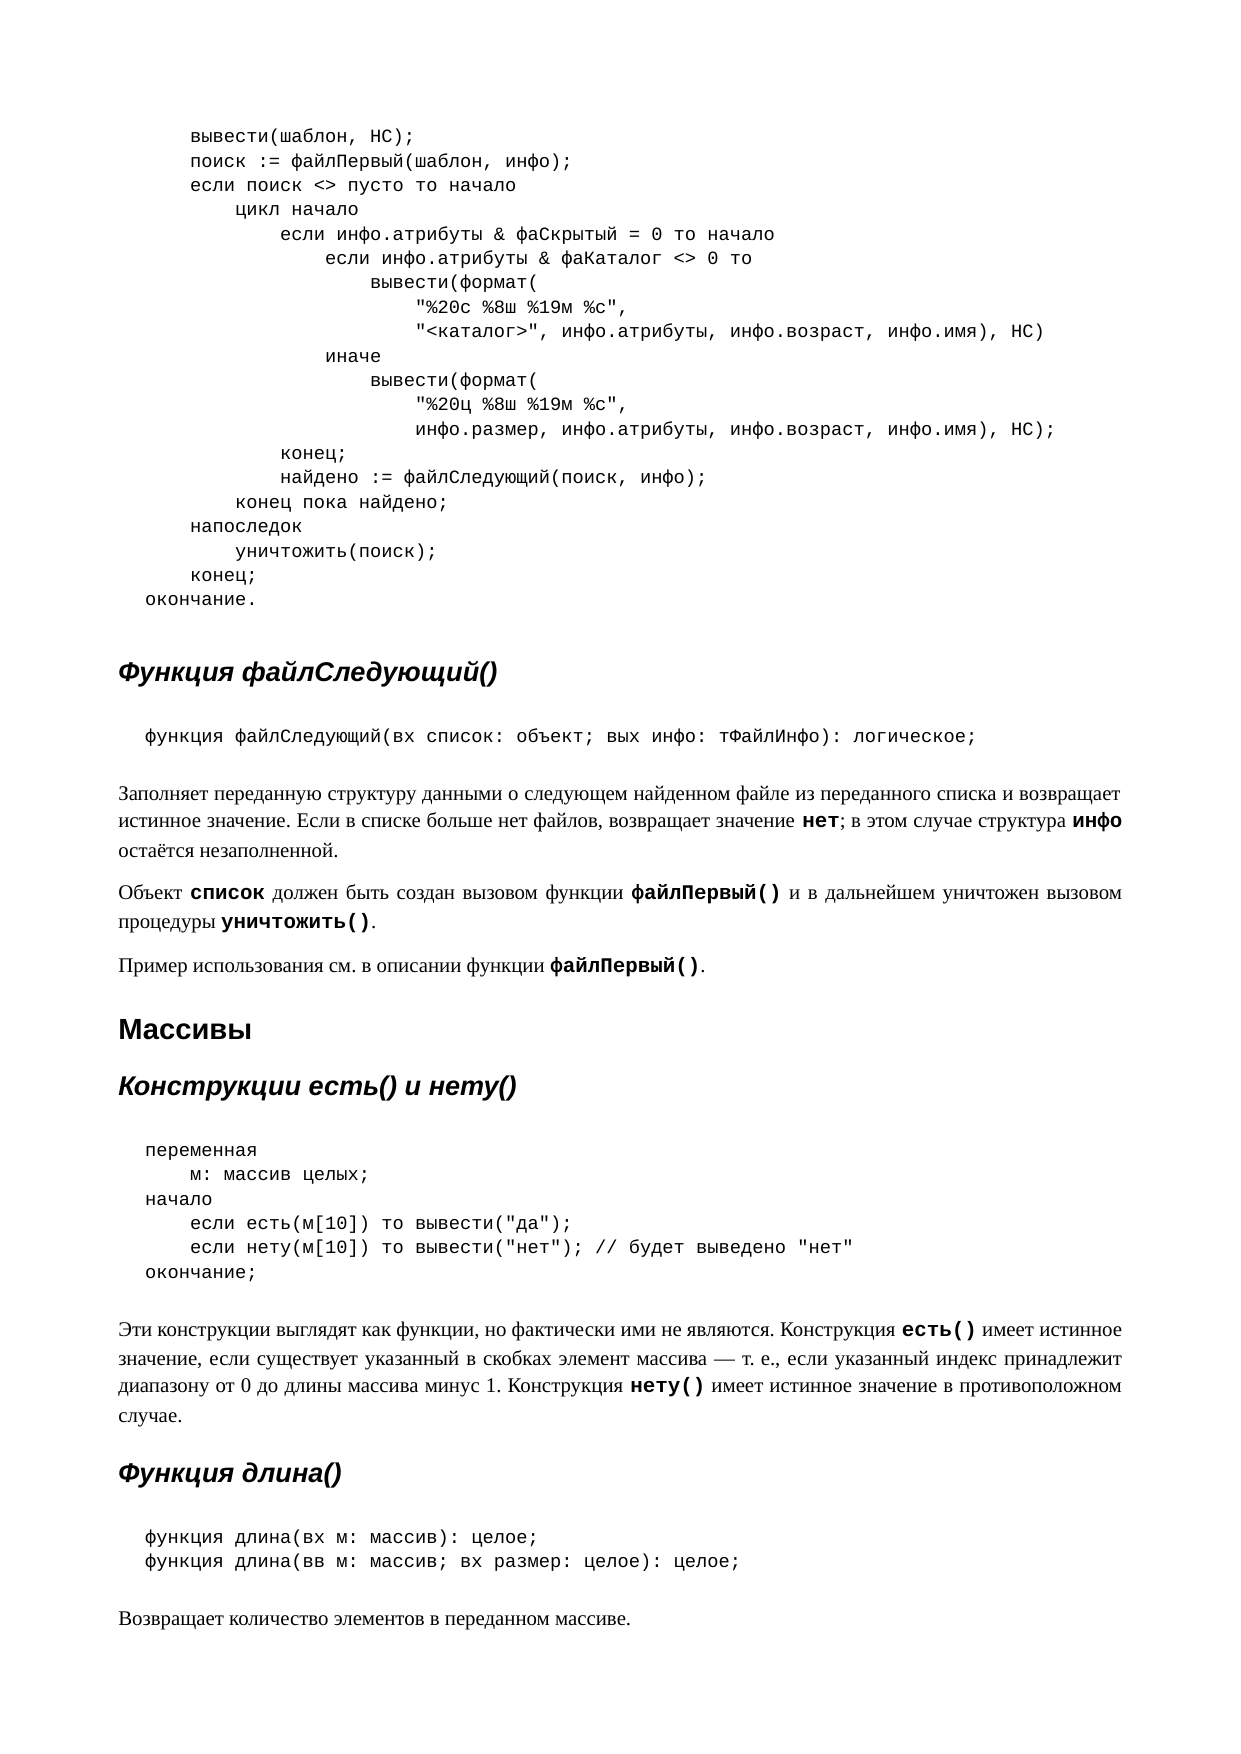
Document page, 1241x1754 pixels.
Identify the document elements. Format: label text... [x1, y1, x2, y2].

text Эти конструкции выглядят как функции, но фактически ими не являются. Конструкция есть() имеет истинное значение, если существует указанный в скобках элемент массива — т. е., если указанный индекс принадлежит диапазону от 0 до длины массива минус 1. Конструкция нету() имеет истинное значение в противоположном случае. [118, 1316, 1122, 1427]
text функция файлСледующий(вх список: объект; вых инфо: тФайлИнфо): логическое; [136, 718, 1104, 757]
text вывести(шаблон, НС); поиск := файлПервый(шаблон, инфо); если поиск <> пусто то начало цикл начало если инфо.атрибуты & фаСкрытый = 0 то начало если инфо.атрибуты & фаКаталог <> 0 то вывести(формат( "%20с %8ш %19м %с", "<каталог>", инфо.атрибуты, инфо.возраст, инфо.имя), НС) иначе вывести(формат( "%20ц %8ш %19м %с", инфо.размер, инфо.атрибуты, инфо.возраст, инфо.имя), НС); конец; найдено := файлСледующий(поиск, инфо); конец пока найдено; напоследок уничтожить(поиск); конец; окончание. [136, 118, 1104, 620]
text Возвращает количество элементов в переданном массиве. [118, 1606, 1122, 1630]
text Заполняет переданную структуру данными о следующем найденном файле из переданного списка и возвращает истинное значение. Если в списке больше нет файлов, возвращает значение нет; в этом случае структура инфо остаётся незаполненной. [118, 781, 1122, 862]
text Объект список должен быть создан вызовом функции файлПервый() и в дальнейшем уничтожен вызовом процедуры уничтожить(). [118, 880, 1122, 935]
text переменная м: массив целых; начало если есть(м[10]) то вывести("да"); если нету(м[10]) то вывести("нет"); // будет выведено "нет" окончание; [136, 1132, 1104, 1293]
text функция длина(вв м: массив; вх размер: целое): целое; [136, 1543, 1104, 1582]
text функция длина(вх м: массив): целое; [136, 1519, 1104, 1543]
subtitle Массивы [118, 1012, 1122, 1045]
subtitle Функция файлСледующий() [118, 656, 1122, 688]
subtitle Функция длина() [118, 1457, 1122, 1488]
text Пример использования см. в описании функции файлПервый(). [118, 953, 1122, 979]
subtitle Конструкции есть() и нету() [118, 1070, 1122, 1102]
